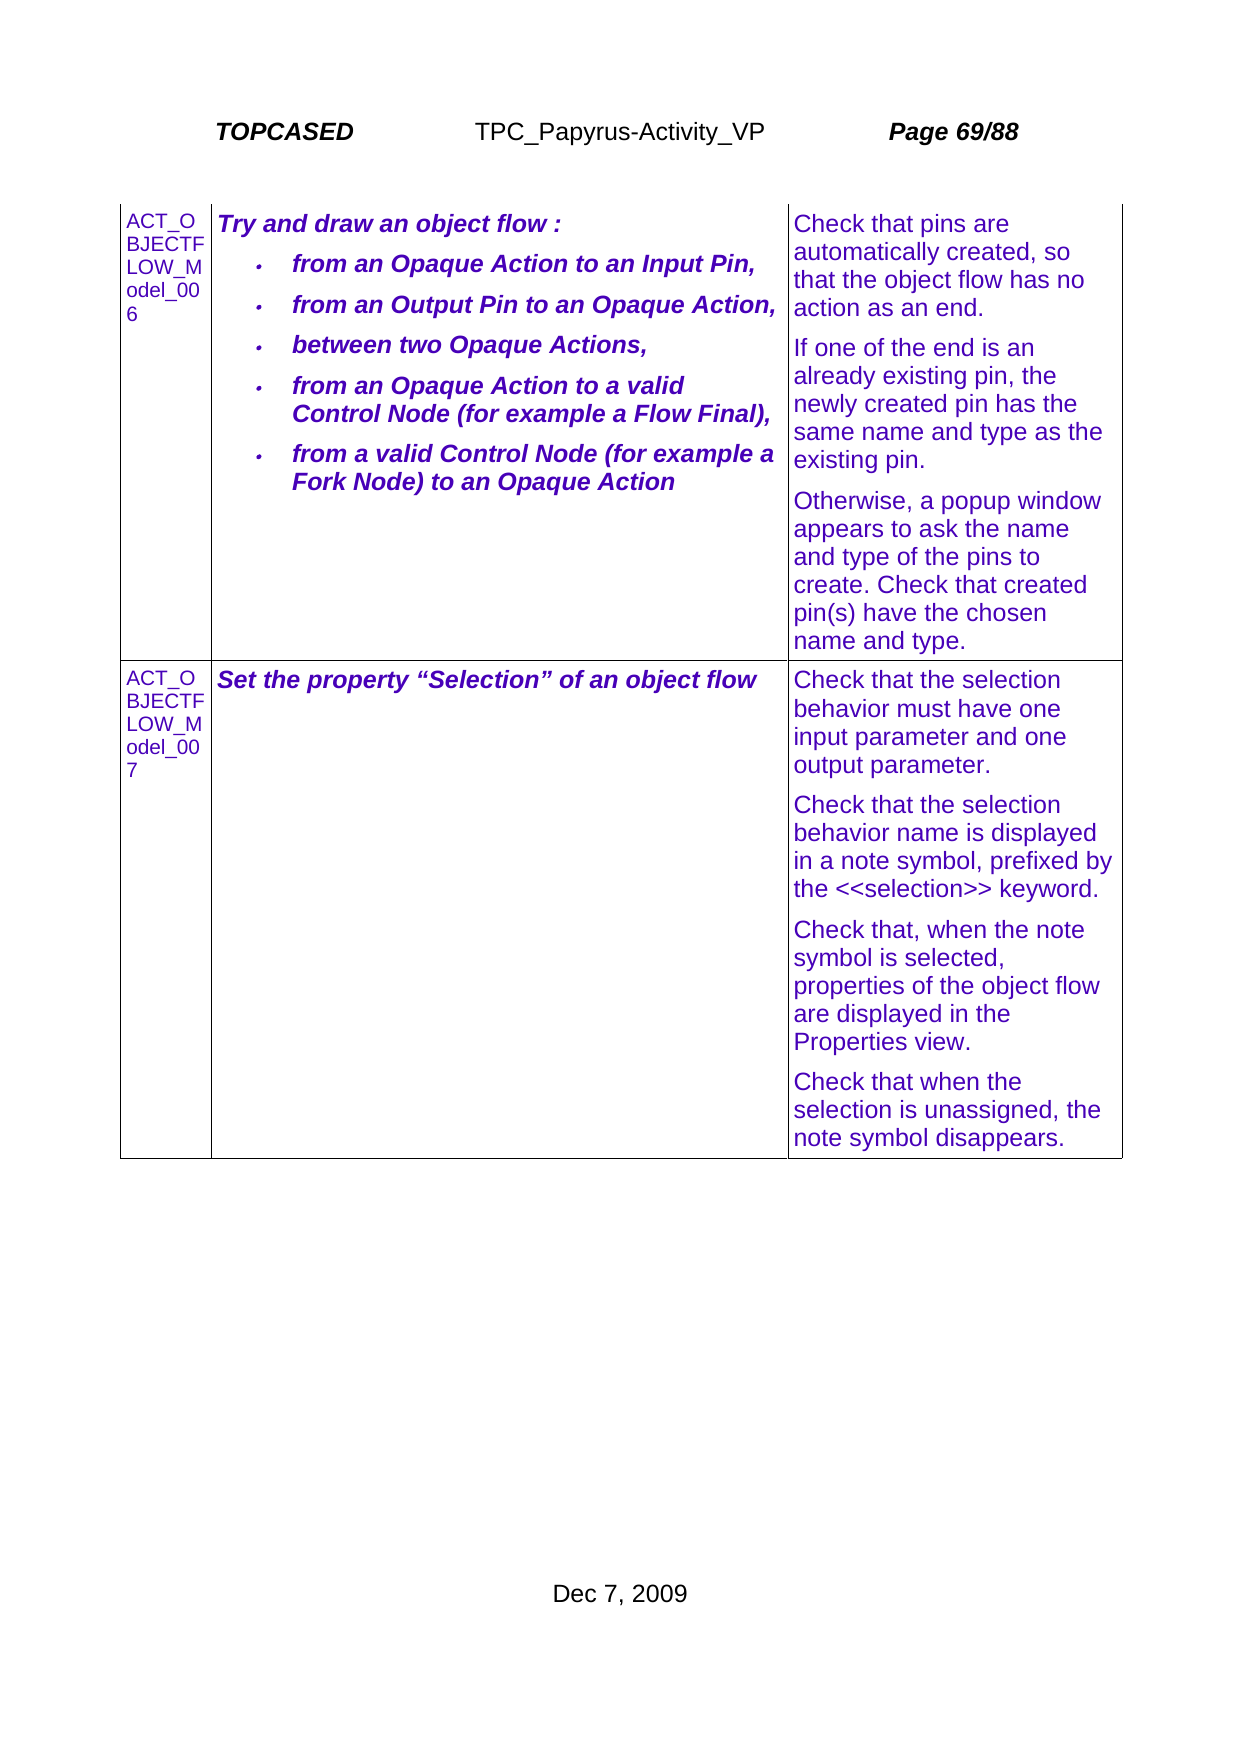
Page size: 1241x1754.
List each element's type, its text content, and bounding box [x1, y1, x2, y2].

table_cell Check that pins are automatically created, so that the object flow has no action as an end. If one of the end is an already existing pin, the newly created pin has the same name and type as the existing pin. Otherwise, a popup window appears to ask the name and type of the pins to create. Check that created pin(s) have the chosen name and type. [789, 204, 1122, 660]
table_cell ACT_OBJECTFLOW_Model_007 [121, 661, 211, 1158]
table_cell ACT_OBJECTFLOW_Model_006 [121, 204, 211, 660]
table_cell Try and draw an object flow : from an Opaque Action to an Input Pin, from an Output Pin to an Opaque Action, between two Opaque Actions, from an Opaque Action to a valid Control Node (for example a Flow Final), from a valid Control Node (for example a Fork Node) to an Opaque Action [212, 204, 787, 660]
table_cell Check that the selection behavior must have one input parameter and one output parameter. Check that the selection behavior name is displayed in a note symbol, prefixed by the <<selection>> keyword. Check that, when the note symbol is selected, properties of the object flow are displayed in the Properties view. Check that when the selection is unassigned, the note symbol disappears. [789, 661, 1122, 1158]
table_cell Set the property “Selection” of an object flow [212, 661, 787, 1158]
